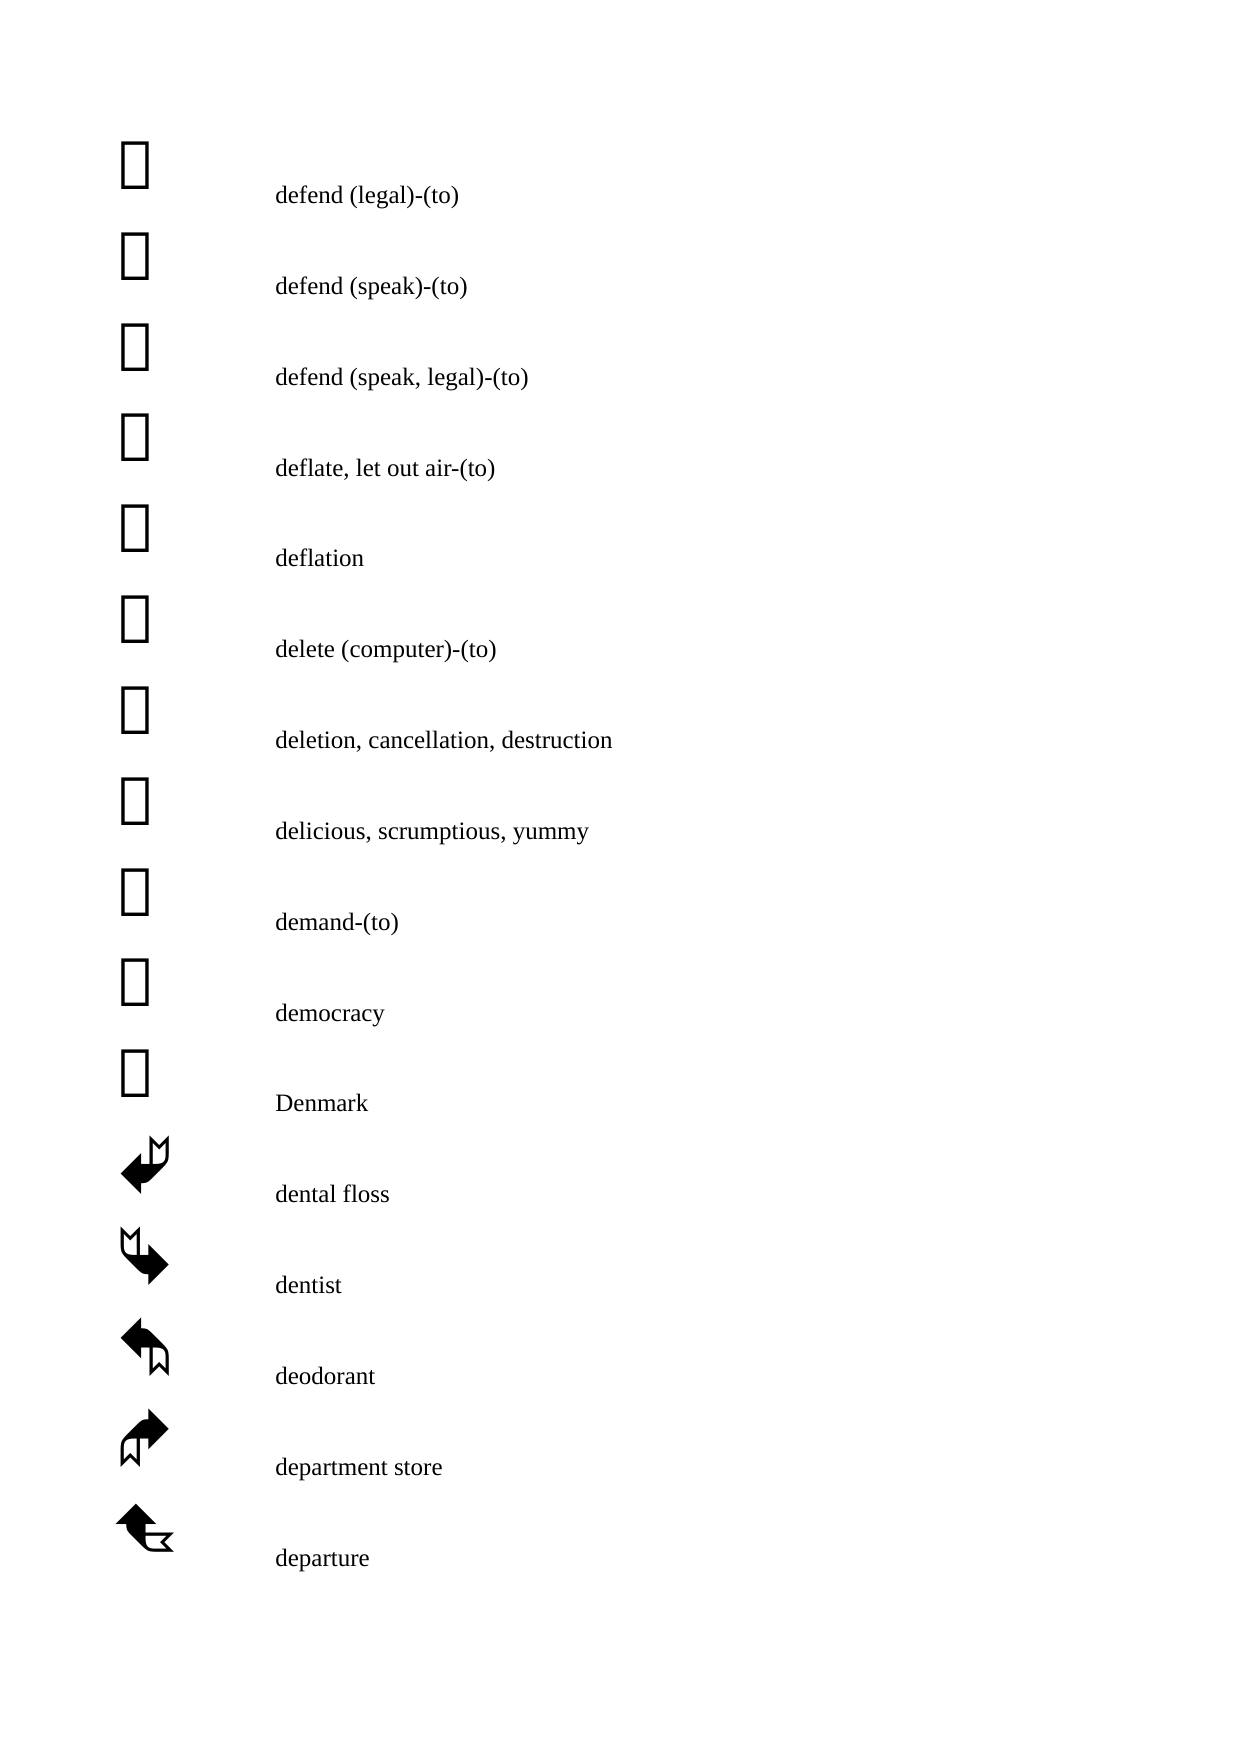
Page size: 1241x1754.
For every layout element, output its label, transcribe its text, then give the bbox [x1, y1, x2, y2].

table_cell  [115, 481, 275, 572]
table_cell  [115, 391, 275, 481]
table_cell defend (speak, legal)-(to) [275, 300, 949, 391]
table_cell  [115, 845, 275, 936]
table_cell  [115, 300, 275, 391]
table_cell  [115, 663, 275, 754]
table_cell dental floss [275, 1117, 949, 1208]
table_cell  [115, 572, 275, 663]
table_cell  [115, 1117, 275, 1208]
table_cell defend (speak)-(to) [275, 209, 949, 300]
table_cell Denmark [275, 1026, 949, 1117]
table_cell deletion, cancellation, destruction [275, 663, 949, 754]
table_cell  [115, 1481, 275, 1571]
table_cell  [115, 754, 275, 845]
table_cell dentist [275, 1208, 949, 1299]
table_cell  [115, 936, 275, 1026]
table_cell departure [275, 1481, 949, 1571]
table_cell  [115, 1299, 275, 1390]
table_cell defend (legal)-(to) [275, 118, 949, 209]
table_cell demand-(to) [275, 845, 949, 936]
table_cell deodorant [275, 1299, 949, 1390]
table_cell  [115, 1390, 275, 1481]
table_cell department store [275, 1390, 949, 1481]
table_cell delicious, scrumptious, yummy [275, 754, 949, 845]
table_cell  [115, 209, 275, 300]
table_cell  [115, 1026, 275, 1117]
table_cell  [115, 118, 275, 209]
table_cell democracy [275, 936, 949, 1026]
table_cell  [115, 1208, 275, 1299]
table_cell deflate, let out air-(to) [275, 391, 949, 481]
table_cell deflation [275, 481, 949, 572]
table_cell delete (computer)-(to) [275, 572, 949, 663]
